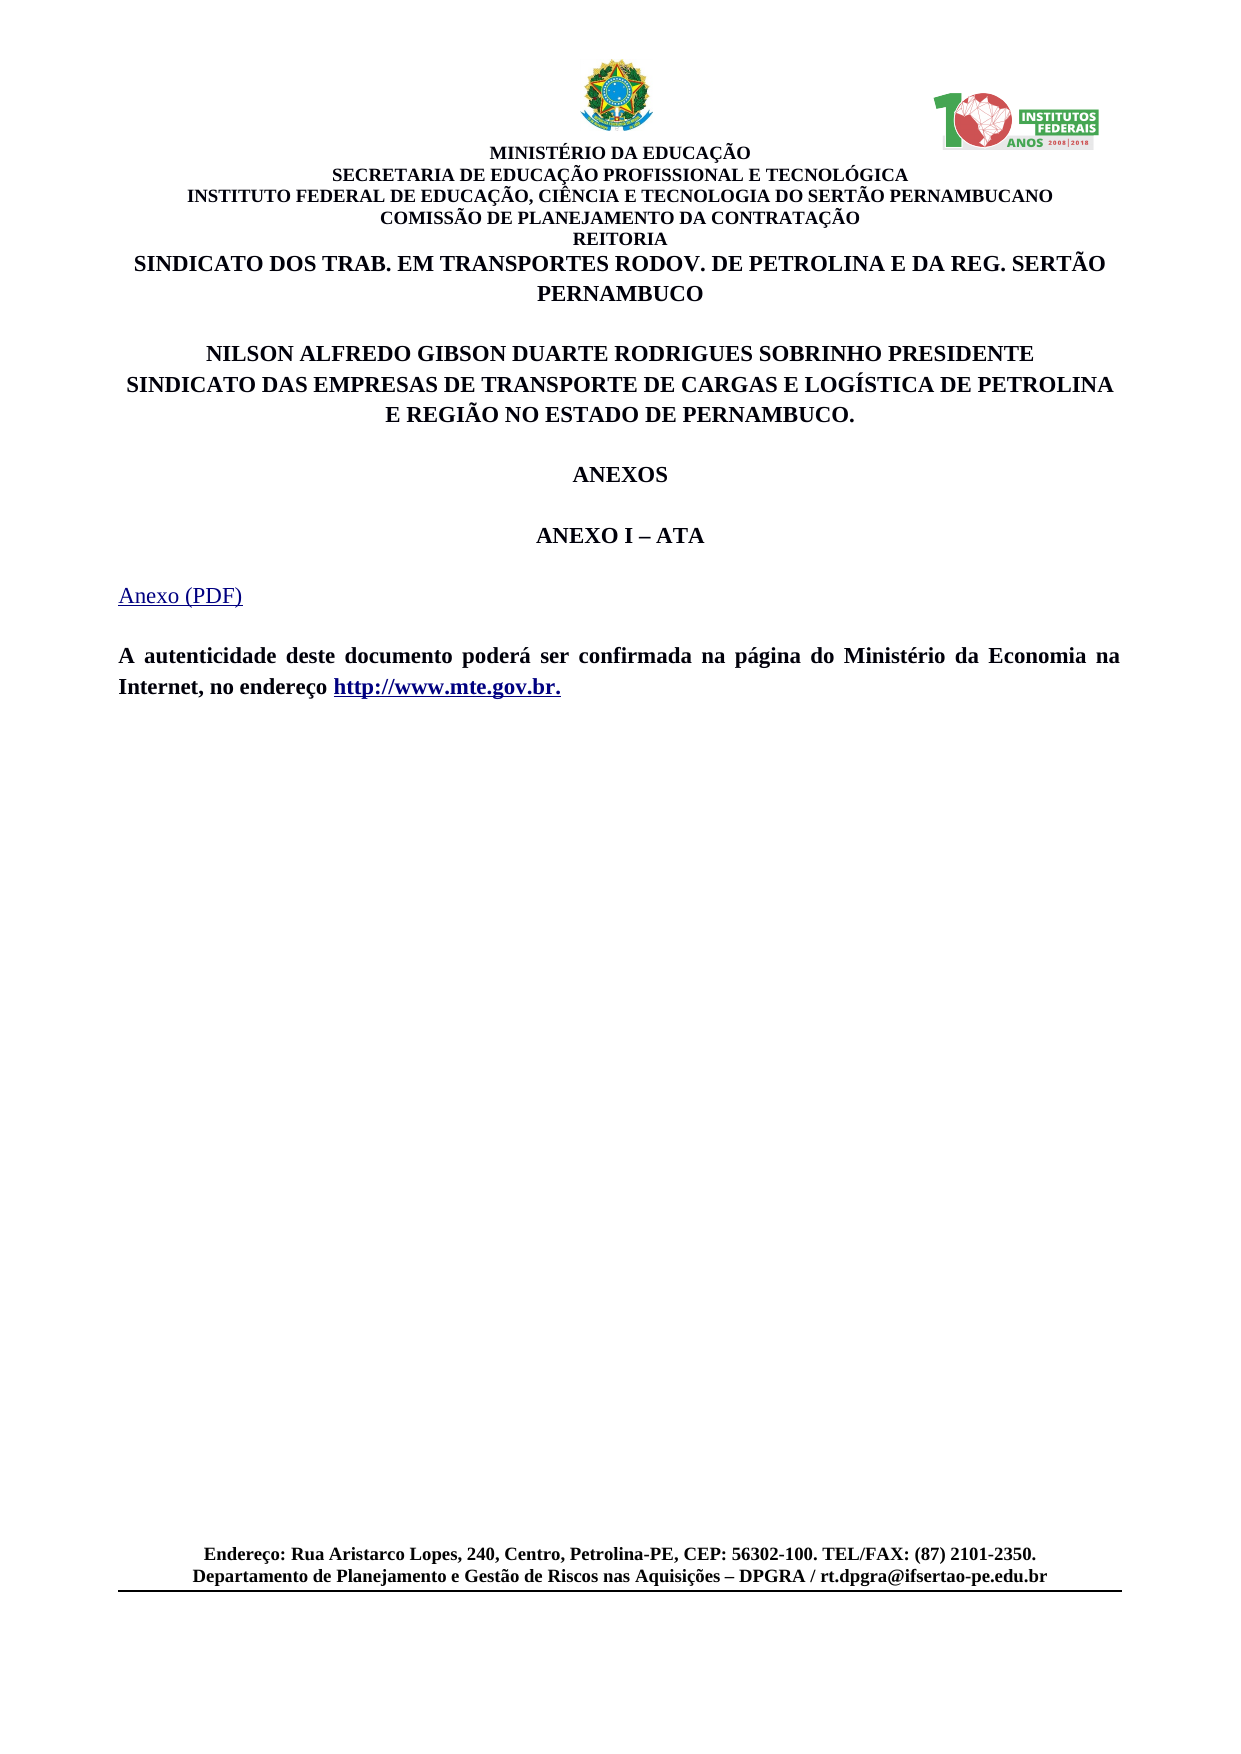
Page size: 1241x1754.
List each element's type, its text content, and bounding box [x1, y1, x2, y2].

text Anexo (PDF) [118, 582, 1122, 608]
picture [933, 93, 1099, 150]
text ANEXOS [118, 461, 1122, 488]
text NILSON ALFREDO GIBSON DUARTE RODRIGUES SOBRINHO PRESIDENTE [118, 341, 1122, 367]
text SINDICATO DOS TRAB. EM TRANSPORTES RODOV. DE PETROLINA E DA REG. SERTÃO PERNAMBUCO [118, 250, 1122, 306]
text ANEXO I – ATA [118, 522, 1122, 548]
text A autenticidade deste documento poderá ser confirmada na página do Ministério da Economia na Internet, no endereço http://www.mte.gov.br. [118, 643, 1122, 699]
text SINDICATO DAS EMPRESAS DE TRANSPORTE DE CARGAS E LOGÍSTICA DE PETROLINA E REGIÃO NO ESTADO DE PERNAMBUCO. [118, 371, 1122, 427]
picture [579, 58, 654, 132]
